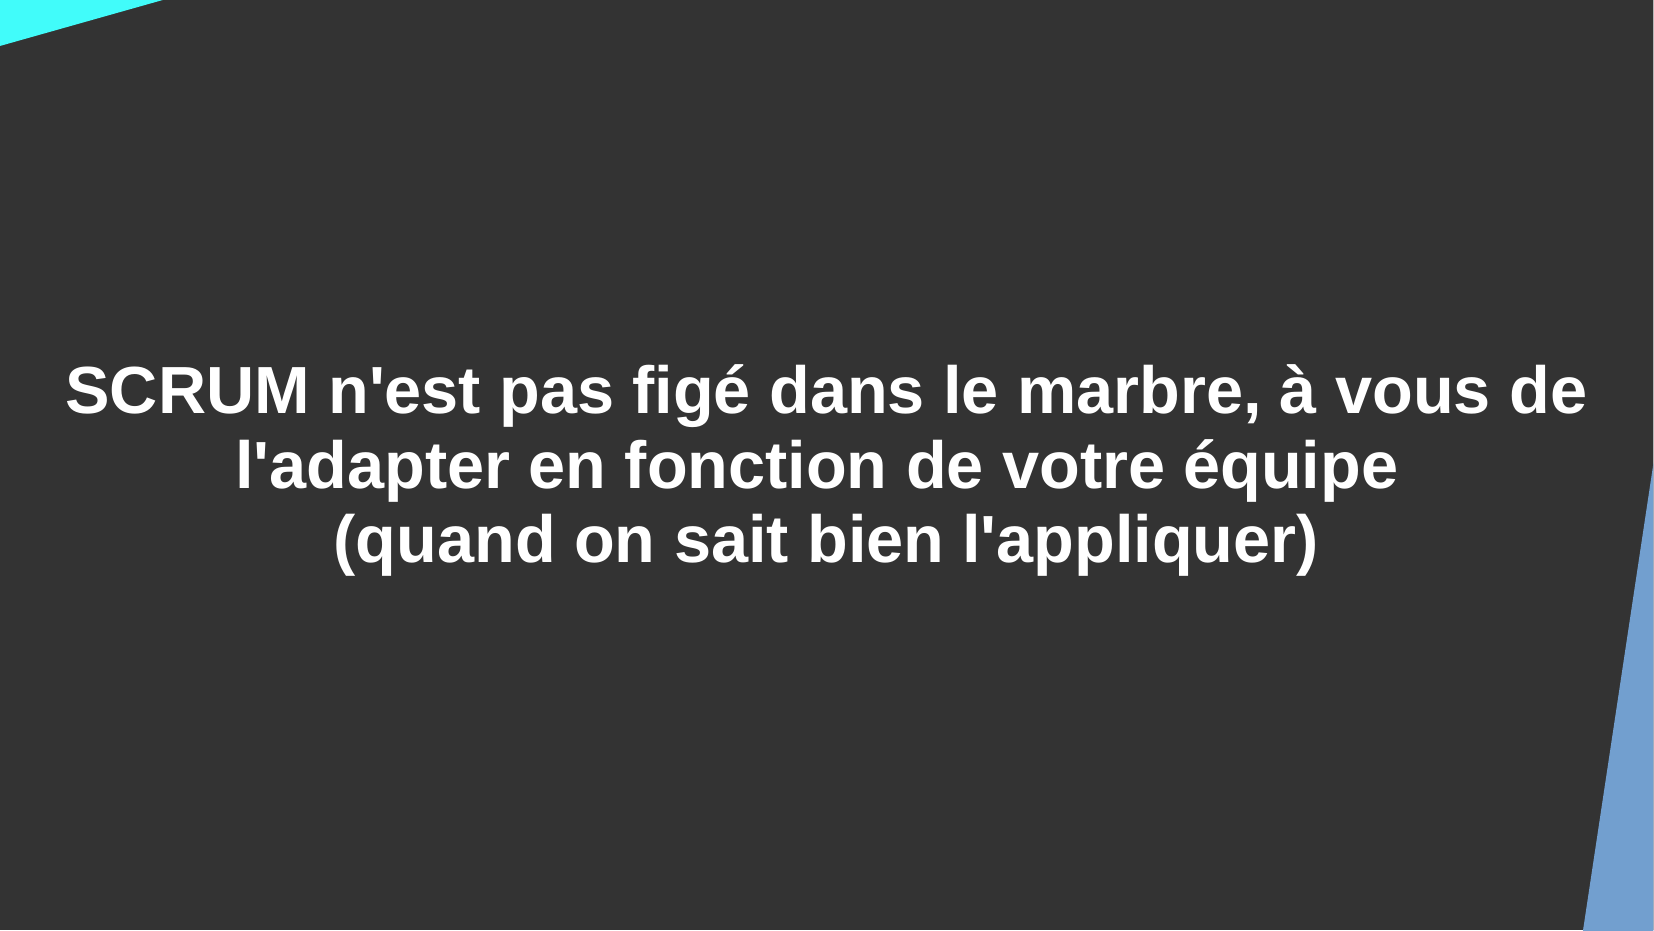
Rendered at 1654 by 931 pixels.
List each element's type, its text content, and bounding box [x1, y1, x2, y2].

text_box [1582, 459, 1654, 931]
title SCRUM n'est pas figé dans le marbre, à vous de l'adapter en fonction de votre équipe (quand on sait bien l'appliquer) [31, 352, 1622, 578]
text_box [0, 0, 163, 46]
